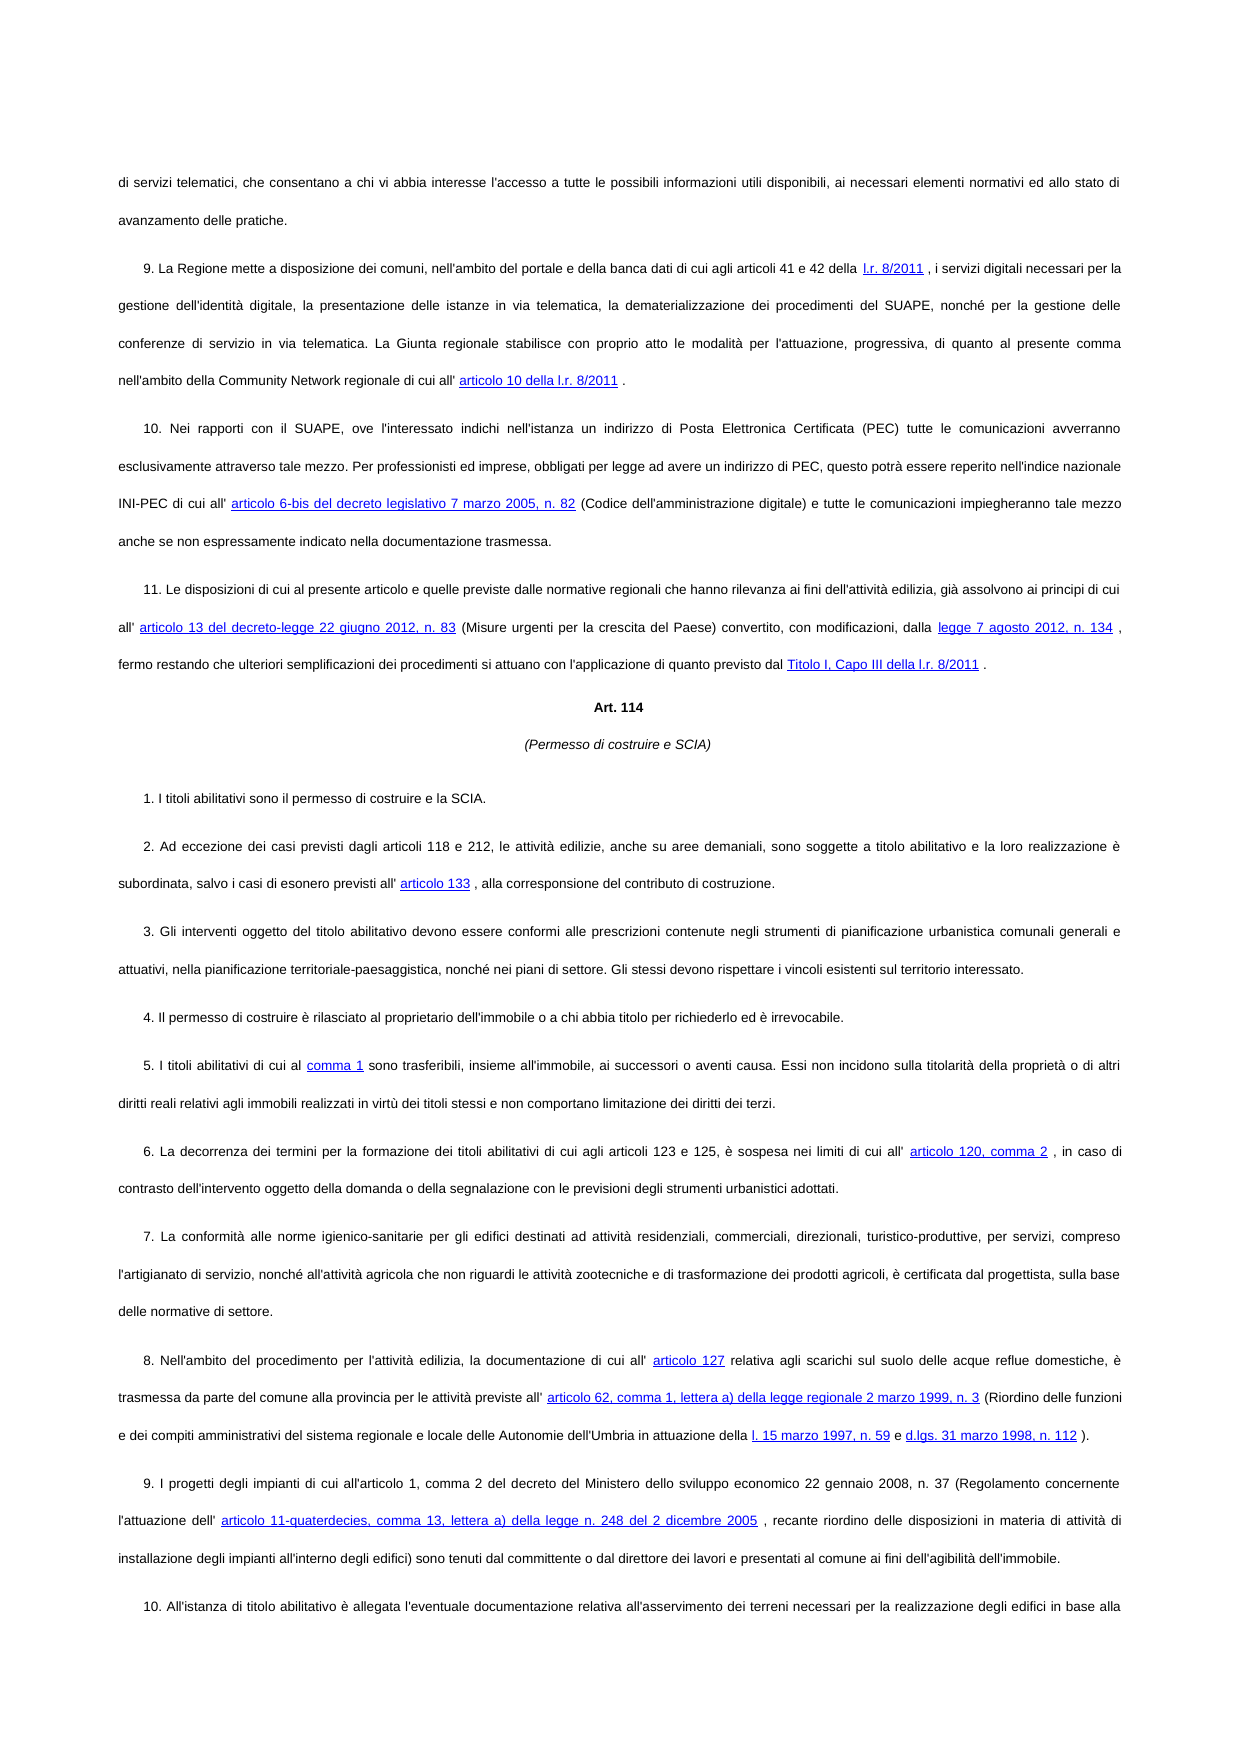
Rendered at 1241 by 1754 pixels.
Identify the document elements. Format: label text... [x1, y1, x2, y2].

table_header di servizi telematici, che consentano a chi vi abbia interesse l'accesso a tutte le possibili informazioni utili disponibili, ai necessari elementi normativi ed allo stato di avanzamento delle pratiche. 9. La Regione mette a disposizione dei comuni, nell'ambito del portale e della banca dati di cui agli articoli 41 e 42 della l.r. 8/2011 , i servizi digitali necessari per la gestione dell'identità digitale, la presentazione delle istanze in via telematica, la dematerializzazione dei procedimenti del SUAPE, nonché per la gestione delle conferenze di servizio in via telematica. La Giunta regionale stabilisce con proprio atto le modalità per l'attuazione, progressiva, di quanto al presente comma nell'ambito della Community Network regionale di cui all' articolo 10 della l.r. 8/2011 . 10. Nei rapporti con il SUAPE, ove l'interessato indichi nell'istanza un indirizzo di Posta Elettronica Certificata (PEC) tutte le comunicazioni avverranno esclusivamente attraverso tale mezzo. Per professionisti ed imprese, obbligati per legge ad avere un indirizzo di PEC, questo potrà essere reperito nell'indice nazionale INI-PEC di cui all' articolo 6-bis del decreto legislativo 7 marzo 2005, n. 82 (Codice dell'amministrazione digitale) e tutte le comunicazioni impiegheranno tale mezzo anche se non espressamente indicato nella documentazione trasmessa. 11. Le disposizioni di cui al presente articolo e quelle previste dalle normative regionali che hanno rilevanza ai fini dell'attività edilizia, già assolvono ai principi di cui all' articolo 13 del decreto-legge 22 giugno 2012, n. 83 (Misure urgenti per la crescita del Paese) convertito, con modificazioni, dalla legge 7 agosto 2012, n. 134 , fermo restando che ulteriori semplificazioni dei procedimenti si attuano con l'applicazione di quanto previsto dal Titolo I, Capo III della l.r. 8/2011 . Art. 114 (Permesso di costruire e SCIA) 1. I titoli abilitativi sono il permesso di costruire e la SCIA. 2. Ad eccezione dei casi previsti dagli articoli 118 e 212, le attività edilizie, anche su aree demaniali, sono soggette a titolo abilitativo e la loro realizzazione è subordinata, salvo i casi di esonero previsti all' articolo 133 , alla corresponsione del contributo di costruzione. 3. Gli interventi oggetto del titolo abilitativo devono essere conformi alle prescrizioni contenute negli strumenti di pianificazione urbanistica comunali generali e attuativi, nella pianificazione territoriale-paesaggistica, nonché nei piani di settore. Gli stessi devono rispettare i vincoli esistenti sul territorio interessato. 4. Il permesso di costruire è rilasciato al proprietario dell'immobile o a chi abbia titolo per richiederlo ed è irrevocabile. 5. I titoli abilitativi di cui al comma 1 sono trasferibili, insieme all'immobile, ai successori o aventi causa. Essi non incidono sulla titolarità della proprietà o di altri diritti reali relativi agli immobili realizzati in virtù dei titoli stessi e non comportano limitazione dei diritti dei terzi. 6. La decorrenza dei termini per la formazione dei titoli abilitativi di cui agli articoli 123 e 125, è sospesa nei limiti di cui all' articolo 120, comma 2 , in caso di contrasto dell'intervento oggetto della domanda o della segnalazione con le previsioni degli strumenti urbanistici adottati. 7. La conformità alle norme igienico-sanitarie per gli edifici destinati ad attività residenziali, commerciali, direzionali, turistico-produttive, per servizi, compreso l'artigianato di servizio, nonché all'attività agricola che non riguardi le attività zootecniche e di trasformazione dei prodotti agricoli, è certificata dal progettista, sulla base delle normative di settore. 8. Nell'ambito del procedimento per l'attività edilizia, la documentazione di cui all' articolo 127 relativa agli scarichi sul suolo delle acque reflue domestiche, è trasmessa da parte del comune alla provincia per le attività previste all' articolo 62, comma 1, lettera a) della legge regionale 2 marzo 1999, n. 3 (Riordino delle funzioni e dei compiti amministrativi del sistema regionale e locale delle Autonomie dell'Umbria in attuazione della l. 15 marzo 1997, n. 59 e d.lgs. 31 marzo 1998, n. 112 ). 9. I progetti degli impianti di cui all'articolo 1, comma 2 del decreto del Ministero dello sviluppo economico 22 gennaio 2008, n. 37 (Regolamento concernente l'attuazione dell' articolo 11-quaterdecies, comma 13, lettera a) della legge n. 248 del 2 dicembre 2005 , recante riordino delle disposizioni in materia di attività di installazione degli impianti all'interno degli edifici) sono tenuti dal committente o dal direttore dei lavori e presentati al comune ai fini dell'agibilità dell'immobile. 10. All'istanza di titolo abilitativo è allegata l'eventuale documentazione relativa all'asservimento dei terreni necessari per la realizzazione degli edifici in base alla [118, 148, 1122, 1614]
